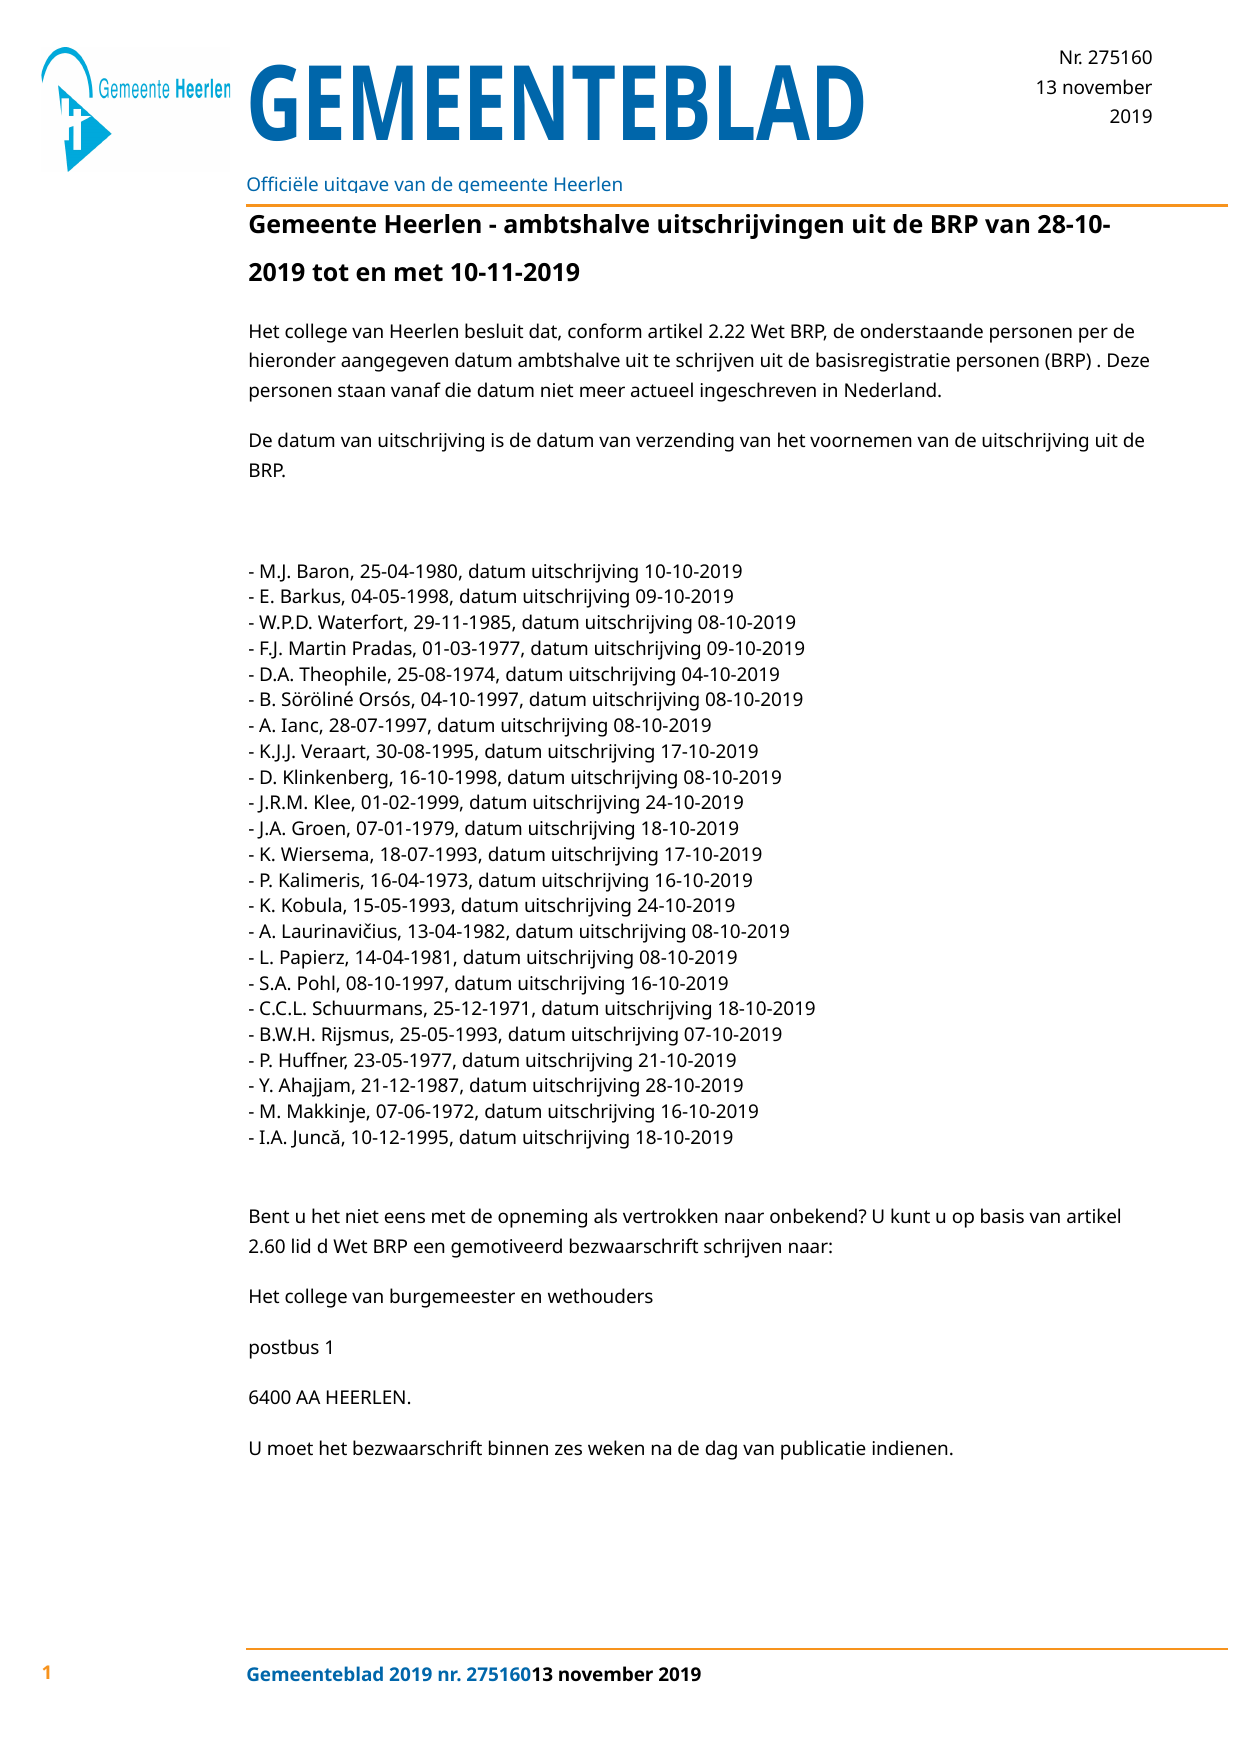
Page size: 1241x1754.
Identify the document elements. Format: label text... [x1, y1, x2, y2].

text 6400 AA HEERLEN. [248, 1384, 1152, 1410]
table_cell - J.A. Groen, 07-01-1979, datum uitschrijving 18-10-2019 [248, 815, 1152, 841]
table_cell - L. Papierz, 14-04-1981, datum uitschrijving 08-10-2019 [248, 944, 1152, 970]
text Bent u het niet eens met de opneming als vertrokken naar onbekend? U kunt u op basis van artikel 2.60 lid d Wet BRP een gemotiveerd bezwaarschrift schrijven naar: [248, 1203, 1152, 1259]
table_cell - B.W.H. Rijsmus, 25-05-1993, datum uitschrijving 07-10-2019 [248, 1021, 1152, 1047]
table_cell - B. Söröliné Orsós, 04-10-1997, datum uitschrijving 08-10-2019 [248, 687, 1152, 712]
table_cell - A. Laurinavičius, 13-04-1982, datum uitschrijving 08-10-2019 [248, 918, 1152, 944]
text U moet het bezwaarschrift binnen zes weken na de dag van publicatie indienen. [248, 1435, 1152, 1460]
table_cell - D. Klinkenberg, 16-10-1998, datum uitschrijving 08-10-2019 [248, 764, 1152, 789]
table_cell - M. Makkinje, 07-06-1972, datum uitschrijving 16-10-2019 [248, 1098, 1152, 1124]
table_cell - D.A. Theophile, 25-08-1974, datum uitschrijving 04-10-2019 [248, 661, 1152, 687]
table_cell - S.A. Pohl, 08-10-1997, datum uitschrijving 16-10-2019 [248, 970, 1152, 995]
table_cell - P. Kalimeris, 16-04-1973, datum uitschrijving 16-10-2019 [248, 867, 1152, 892]
table_cell - K.J.J. Veraart, 30-08-1995, datum uitschrijving 17-10-2019 [248, 738, 1152, 764]
text Het college van burgemeester en wethouders [248, 1283, 1152, 1309]
text Het college van Heerlen besluit dat, conform artikel 2.22 Wet BRP, de onderstaande personen per de hieronder aangegeven datum ambtshalve uit te schrijven uit de basisregistratie personen (BRP) . Deze personen staan vanaf die datum niet meer actueel ingeschreven in Nederland. [248, 318, 1152, 403]
table_cell - C.C.L. Schuurmans, 25-12-1971, datum uitschrijving 18-10-2019 [248, 995, 1152, 1021]
picture [41, 47, 231, 172]
table_cell - A. Ianc, 28-07-1997, datum uitschrijving 08-10-2019 [248, 713, 1152, 738]
table_cell - I.A. Juncă, 10-12-1995, datum uitschrijving 18-10-2019 [248, 1124, 1152, 1150]
text postbus 1 [248, 1334, 1152, 1359]
table_cell - K. Kobula, 15-05-1993, datum uitschrijving 24-10-2019 [248, 893, 1152, 918]
table_cell - P. Huffner, 23-05-1977, datum uitschrijving 21-10-2019 [248, 1047, 1152, 1073]
table_cell - E. Barkus, 04-05-1998, datum uitschrijving 09-10-2019 [248, 584, 1152, 609]
table_cell - F.J. Martin Pradas, 01-03-1977, datum uitschrijving 09-10-2019 [248, 635, 1152, 661]
table_header - M.J. Baron, 25-04-1980, datum uitschrijving 10-10-2019 [248, 558, 1152, 584]
table_cell - J.R.M. Klee, 01-02-1999, datum uitschrijving 24-10-2019 [248, 790, 1152, 815]
text De datum van uitschrijving is de datum van verzending van het voornemen van de uitschrijving uit de BRP. [248, 427, 1152, 483]
text Gemeente Heerlen - ambtshalve uitschrijvingen uit de BRP van 28-10-2019 tot en met 10-11-2019 [248, 207, 1152, 288]
picture [41, 47, 59, 70]
table_cell - W.P.D. Waterfort, 29-11-1985, datum uitschrijving 08-10-2019 [248, 610, 1152, 635]
table_cell - Y. Ahajjam, 21-12-1987, datum uitschrijving 28-10-2019 [248, 1073, 1152, 1098]
table_cell - K. Wiersema, 18-07-1993, datum uitschrijving 17-10-2019 [248, 841, 1152, 867]
